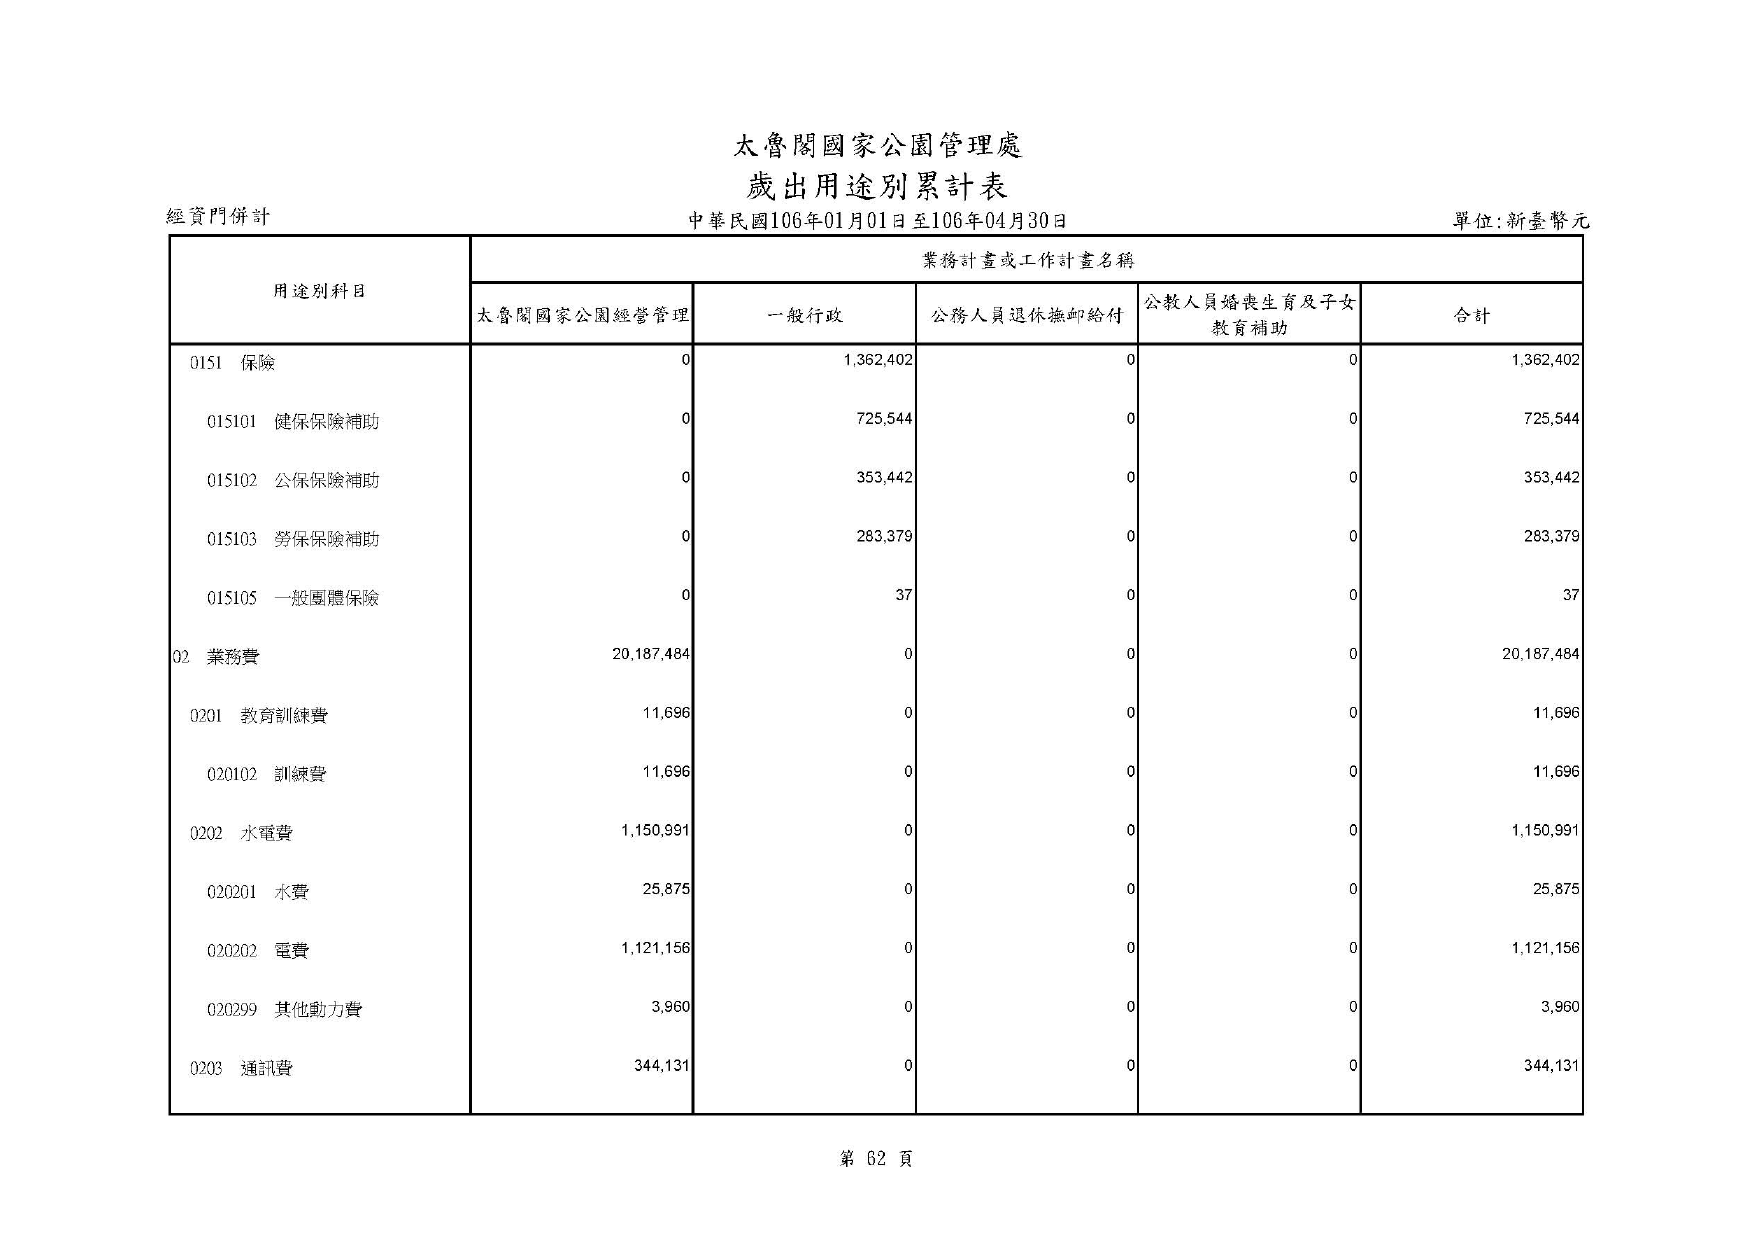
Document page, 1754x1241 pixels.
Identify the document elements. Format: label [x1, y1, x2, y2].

picture [59, 59, 1695, 1216]
